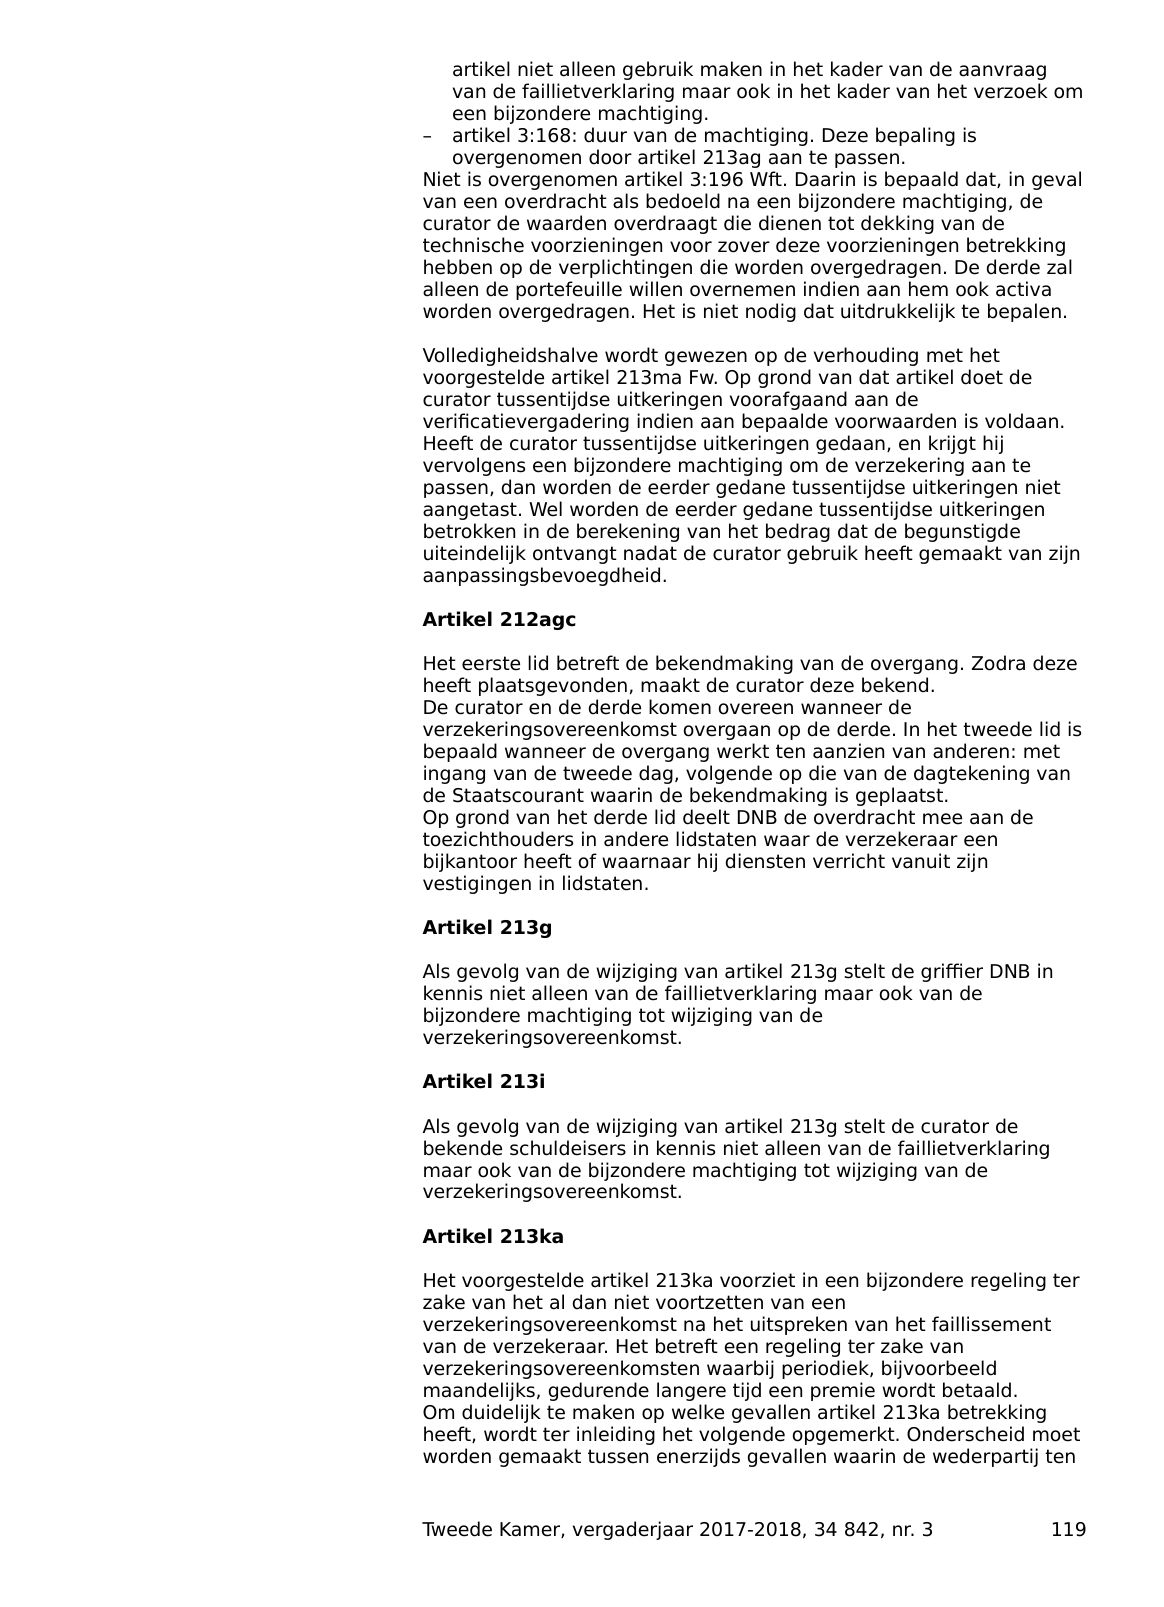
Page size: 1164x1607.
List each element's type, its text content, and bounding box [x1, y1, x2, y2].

text artikel niet alleen gebruik maken in het kader van de aanvraag van de faillietverklaring maar ook in het kader van het verzoek om een bijzondere machtiging. [422, 59, 1087, 125]
text Volledigheidshalve wordt gewezen op de verhouding met het voorgestelde artikel 213ma Fw. Op grond van dat artikel doet de curator tussentijdse uitkeringen voorafgaand aan de verificatievergadering indien aan bepaalde voorwaarden is voldaan. Heeft de curator tussentijdse uitkeringen gedaan, en krijgt hij vervolgens een bijzondere machtiging om de verzekering aan te passen, dan worden de eerder gedane tussentijdse uitkeringen niet aangetast. Wel worden de eerder gedane tussentijdse uitkeringen betrokken in de berekening van het bedrag dat de begunstigde uiteindelijk ontvangt nadat de curator gebruik heeft gemaakt van zijn aanpassingsbevoegdheid. [422, 345, 1087, 587]
text Als gevolg van de wijziging van artikel 213g stelt de curator de bekende schuldeisers in kennis niet alleen van de faillietverklaring maar ook van de bijzondere machtiging tot wijziging van de verzekeringsovereenkomst. [422, 1116, 1087, 1203]
subtitle Artikel 213ka [422, 1226, 1087, 1248]
subtitle Artikel 213i [422, 1071, 1087, 1093]
text Het eerste lid betreft de bekendmaking van de overgang. Zodra deze heeft plaatsgevonden, maakt de curator deze bekend. [422, 653, 1087, 697]
subtitle Artikel 212agc [422, 609, 1087, 631]
subtitle Artikel 213g [422, 917, 1087, 939]
text – artikel 3:168: duur van de machtiging. Deze bepaling is overgenomen door artikel 213ag aan te passen. [422, 125, 1087, 169]
text Het voorgestelde artikel 213ka voorziet in een bijzondere regeling ter zake van het al dan niet voortzetten van een verzekeringsovereenkomst na het uitspreken van het faillissement van de verzekeraar. Het betreft een regeling ter zake van verzekeringsovereenkomsten waarbij periodiek, bijvoorbeeld maandelijks, gedurende langere tijd een premie wordt betaald. [422, 1270, 1087, 1402]
text Als gevolg van de wijziging van artikel 213g stelt de griffier DNB in kennis niet alleen van de faillietverklaring maar ook van de bijzondere machtiging tot wijziging van de verzekeringsovereenkomst. [422, 961, 1087, 1049]
text Om duidelijk te maken op welke gevallen artikel 213ka betrekking heeft, wordt ter inleiding het volgende opgemerkt. Onderscheid moet worden gemaakt tussen enerzijds gevallen waarin de wederpartij ten [422, 1402, 1087, 1468]
text Niet is overgenomen artikel 3:196 Wft. Daarin is bepaald dat, in geval van een overdracht als bedoeld na een bijzondere machtiging, de curator de waarden overdraagt die dienen tot dekking van de technische voorzieningen voor zover deze voorzieningen betrekking hebben op de verplichtingen die worden overgedragen. De derde zal alleen de portefeuille willen overnemen indien aan hem ook activa worden overgedragen. Het is niet nodig dat uitdrukkelijk te bepalen. [422, 169, 1087, 323]
text Op grond van het derde lid deelt DNB de overdracht mee aan de toezichthouders in andere lidstaten waar de verzekeraar een bijkantoor heeft of waarnaar hij diensten verricht vanuit zijn vestigingen in lidstaten. [422, 807, 1087, 895]
text De curator en de derde komen overeen wanneer de verzekeringsovereenkomst overgaan op de derde. In het tweede lid is bepaald wanneer de overgang werkt ten aanzien van anderen: met ingang van de tweede dag, volgende op die van de dagtekening van de Staatscourant waarin de bekendmaking is geplaatst. [422, 697, 1087, 807]
